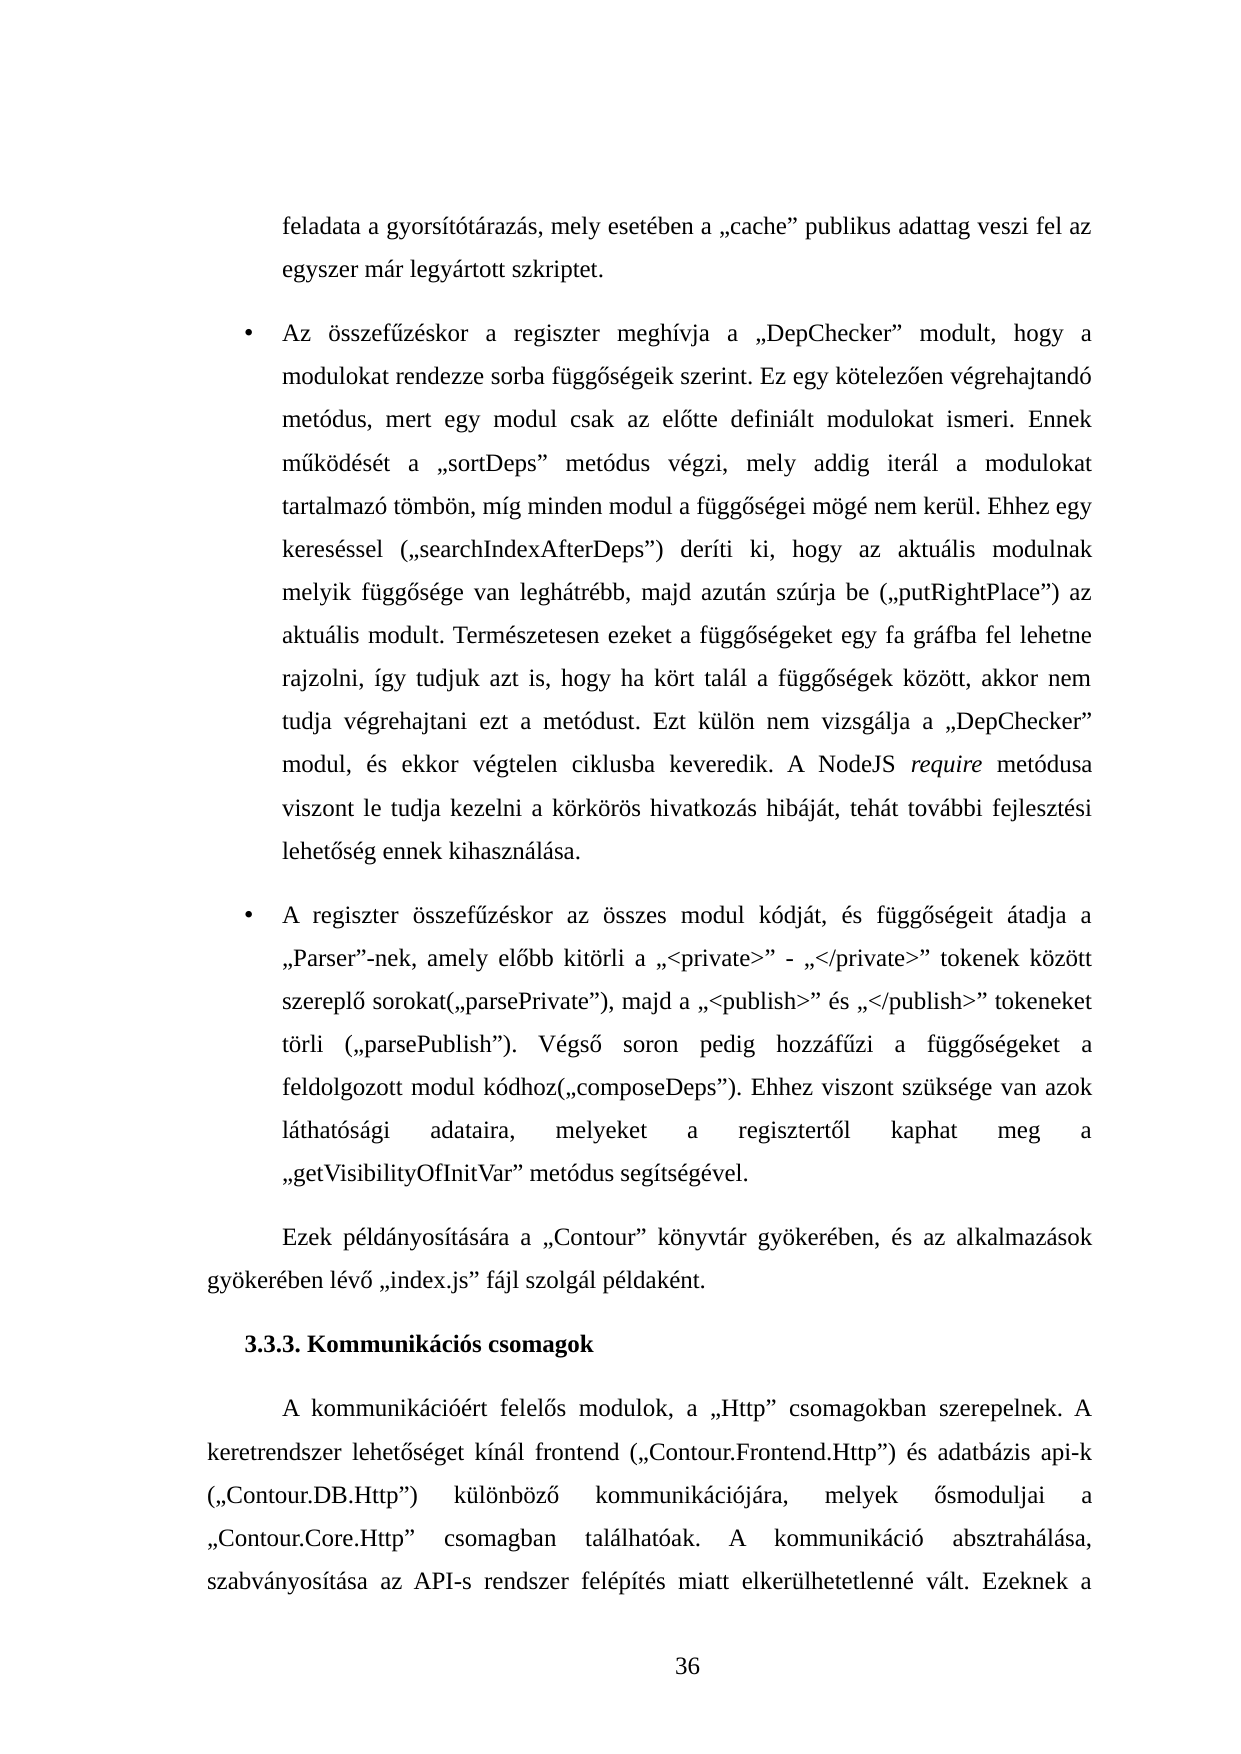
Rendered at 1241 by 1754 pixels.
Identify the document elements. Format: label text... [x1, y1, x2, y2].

text Ezek példányosítására a „Contour” könyvtár gyökerében, és az alkalmazások gyökerében lévő „index.js” fájl szolgál példaként. [207, 1222, 1092, 1294]
list A regiszter összefűzéskor az összes modul kódját, és függőségeit átadja a „Parser”-nek, amely előbb kitörli a „<private>” - „</private>” tokenek között szereplő sorokat(„parsePrivate”), majd a „<publish>” és „</publish>” tokeneket törli („parsePublish”). Végső soron pedig hozzáfűzi a függőségeket a feldolgozott modul kódhoz(„composeDeps”). Ehhez viszont szüksége van azok láthatósági adataira, melyeket a regisztertől kaphat meg a „getVisibilityOfInitVar” metódus segítségével. [244, 900, 1092, 1187]
subtitle 3.3.3. Kommunikációs csomagok [244, 1329, 1092, 1358]
text A kommunikációért felelős modulok, a „Http” csomagokban szerepelnek. A keretrendszer lehetőséget kínál frontend („Contour.Frontend.Http”) és adatbázis api-k („Contour.DB.Http”) különböző kommunikációjára, melyek ősmoduljai a „Contour.Core.Http” csomagban találhatóak. A kommunikáció absztrahálása, szabványosítása az API-s rendszer felépítés miatt elkerülhetetlenné vált. Ezeknek a [207, 1393, 1092, 1595]
list Az összefűzéskor a regiszter meghívja a „DepChecker” modult, hogy a modulokat rendezze sorba függőségeik szerint. Ez egy kötelezően végrehajtandó metódus, mert egy modul csak az előtte definiált modulokat ismeri. Ennek működését a „sortDeps” metódus végzi, mely addig iterál a modulokat tartalmazó tömbön, míg minden modul a függőségei mögé nem kerül. Ehhez egy kereséssel („searchIndexAfterDeps”) deríti ki, hogy az aktuális modulnak melyik függősége van leghátrébb, majd azután szúrja be („putRightPlace”) az aktuális modult. Természetesen ezeket a függőségeket egy fa gráfba fel lehetne rajzolni, így tudjuk azt is, hogy ha kört talál a függőségek között, akkor nem tudja végrehajtani ezt a metódust. Ezt külön nem vizsgálja a „DepChecker” modul, és ekkor végtelen ciklusba keveredik. A NodeJS require metódusa viszont le tudja kezelni a körkörös hivatkozás hibáját, tehát további fejlesztési lehetőség ennek kihasználása. [244, 318, 1092, 864]
list feladata a gyorsítótárazás, mely esetében a „cache” publikus adattag veszi fel az egyszer már legyártott szkriptet. [244, 211, 1092, 283]
